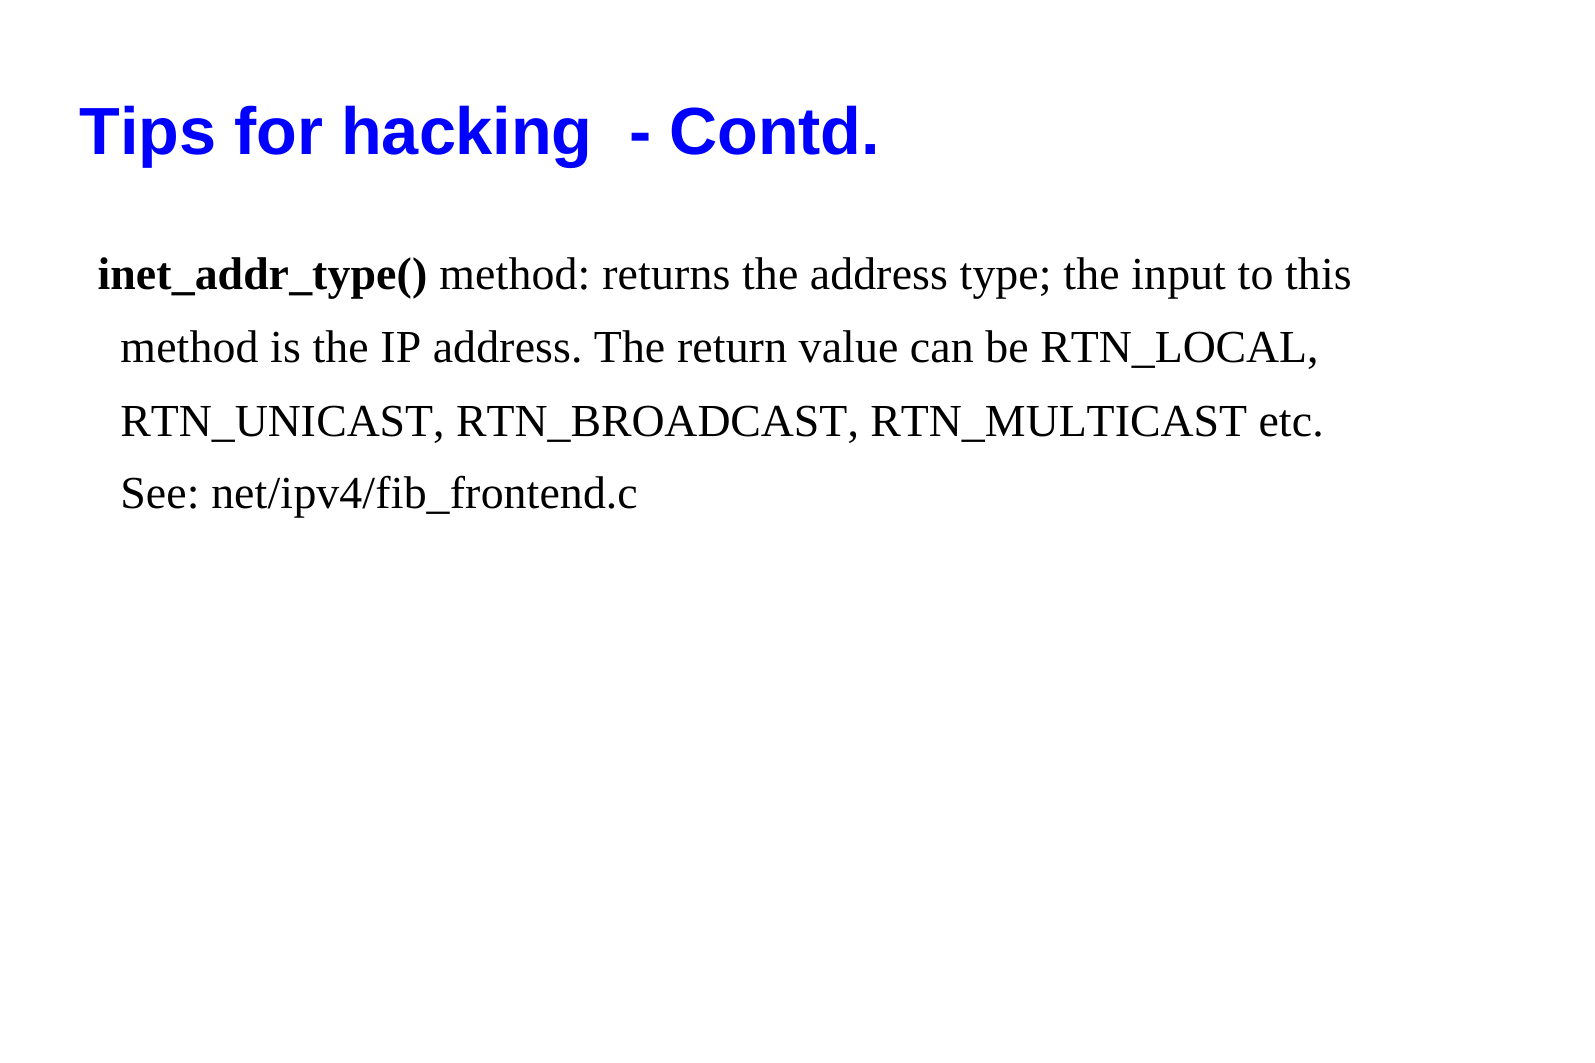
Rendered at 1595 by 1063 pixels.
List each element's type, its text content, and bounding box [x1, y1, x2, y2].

title Tips for hacking - Contd. [79, 49, 1515, 213]
list inet_addr_type() method: returns the address type; the input to this method is the IP address. The return value can be RTN_LOCAL, RTN_UNICAST, RTN_BROADCAST, RTN_MULTICAST etc. See: net/ipv4/fib_frontend.c [79, 248, 1515, 936]
